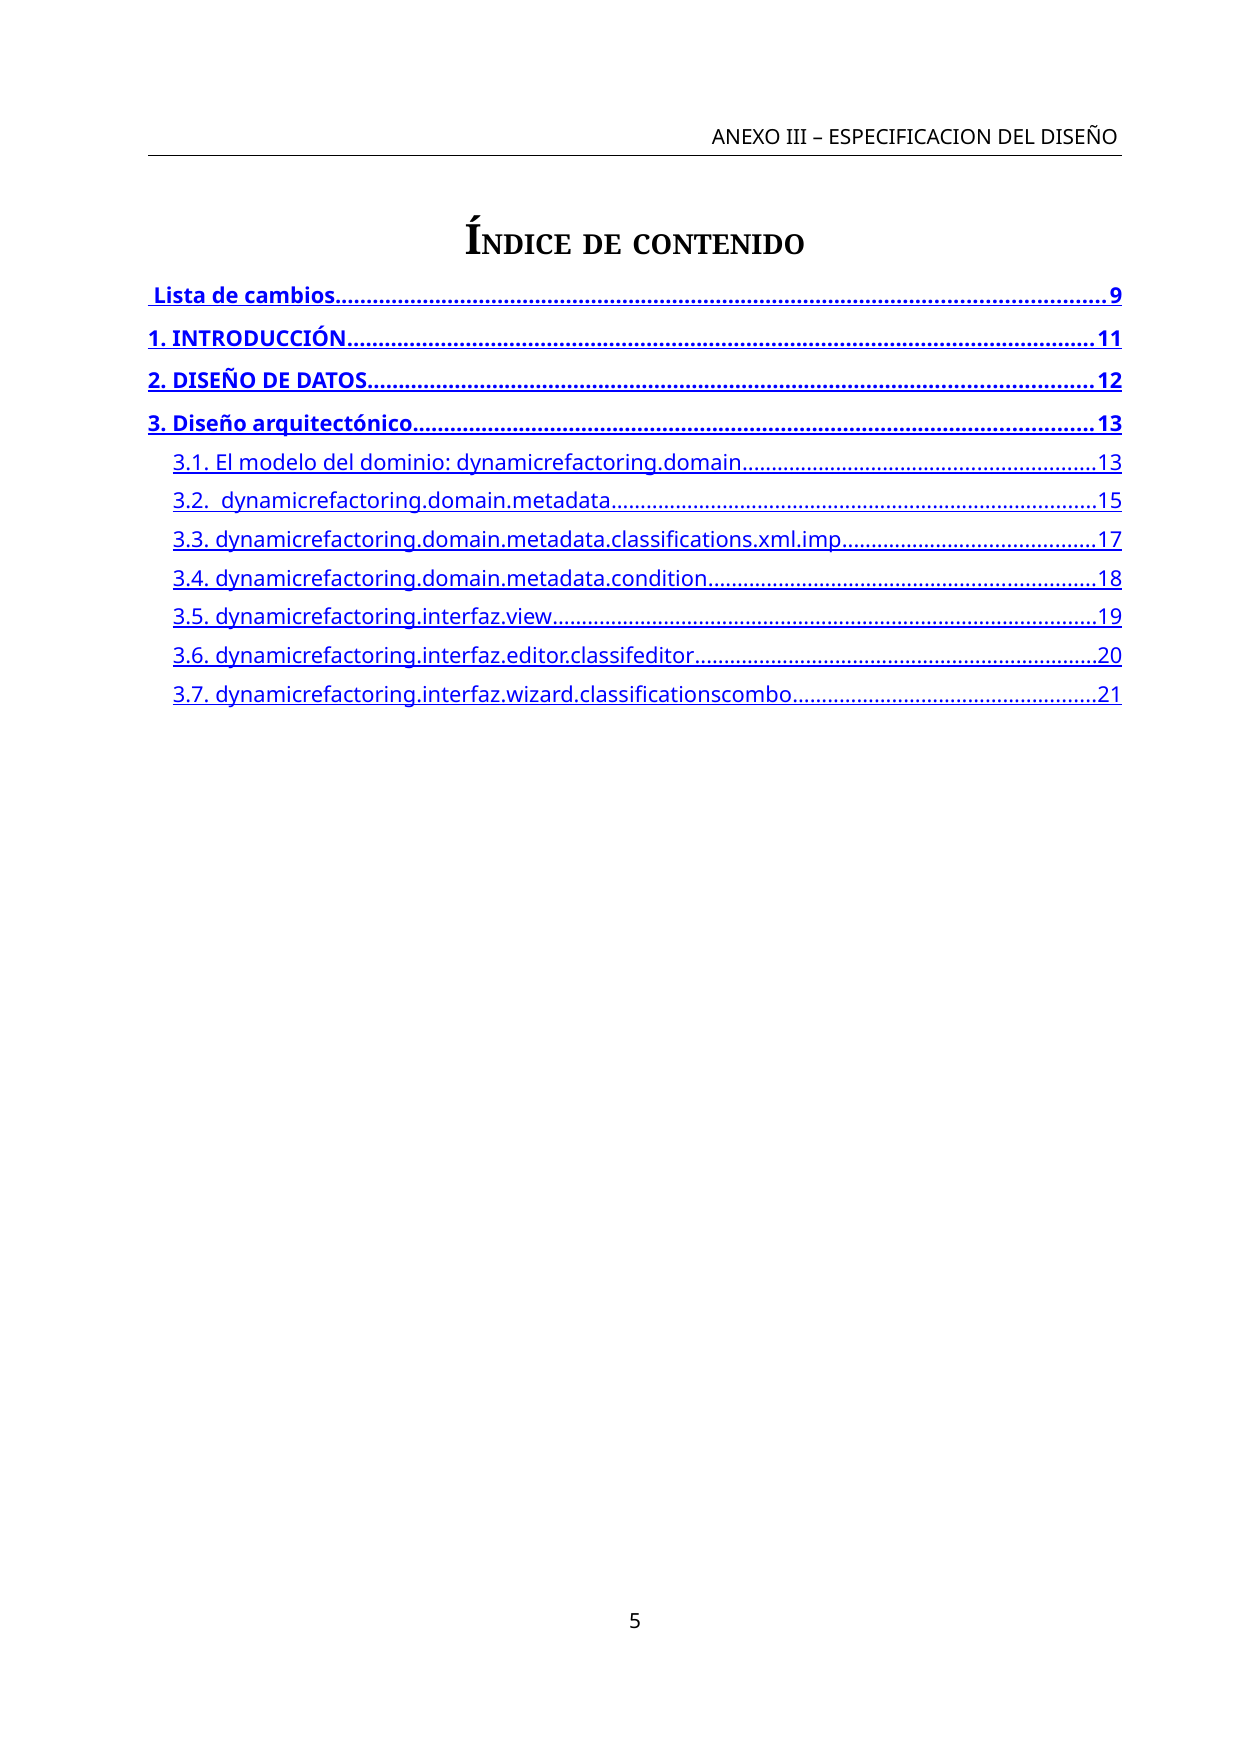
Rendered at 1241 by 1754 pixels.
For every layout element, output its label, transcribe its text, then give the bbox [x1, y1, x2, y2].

text 3.2. dynamicrefactoring.domain.metadata 15 [173, 485, 1122, 511]
text 3.1. El modelo del dominio: dynamicrefactoring.domain 13 [173, 447, 1122, 472]
text 3.4. dynamicrefactoring.domain.metadata.condition 18 [173, 563, 1122, 588]
text 3.7. dynamicrefactoring.interfaz.wizard.classificationscombo 21 [173, 679, 1122, 704]
text Lista de cambios 9 [148, 280, 1122, 305]
subtitle Índice de contenido [148, 210, 1122, 267]
text 2. DISEÑO DE DATOS 12 [148, 365, 1122, 390]
text 3.5. dynamicrefactoring.interfaz.view 19 [173, 601, 1122, 626]
text 3.6. dynamicrefactoring.interfaz.editor.classifeditor 20 [173, 640, 1122, 665]
text 1. INTRODUCCIÓN 11 [148, 322, 1122, 348]
text 3.3. dynamicrefactoring.domain.metadata.classifications.xml.imp 17 [173, 524, 1122, 549]
text 3. Diseño arquitectónico 13 [148, 408, 1122, 433]
